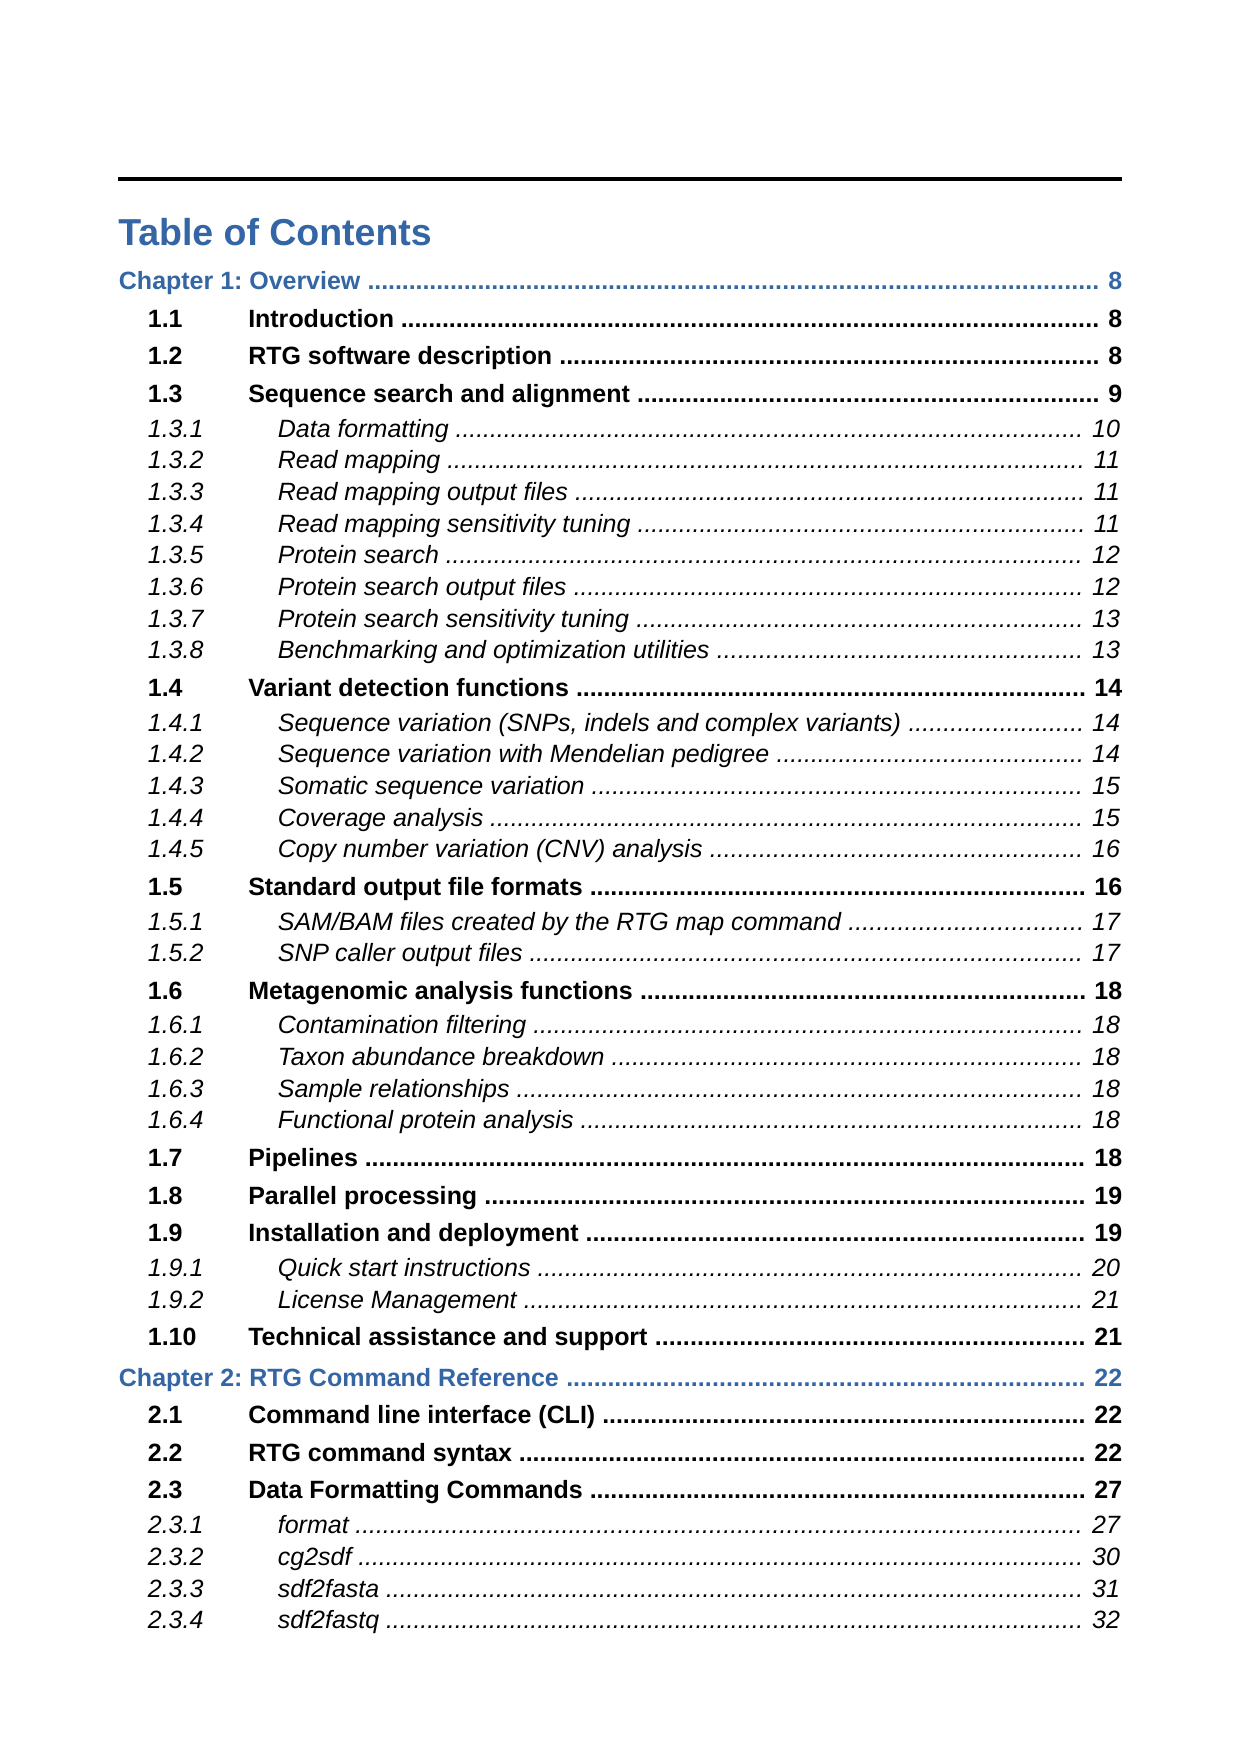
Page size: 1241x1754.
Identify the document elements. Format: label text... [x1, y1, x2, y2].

text Chapter 1: Overview 8 [119, 266, 1122, 295]
text 1.4.1 Sequence variation (SNPs, indels and complex variants) 14 [148, 707, 1122, 736]
text 1.3 Sequence search and alignment 9 [148, 379, 1122, 408]
text 1.3.2 Read mapping 11 [148, 445, 1122, 474]
text 2.3.2 cg2sdf 30 [148, 1542, 1122, 1571]
text 2.2 RTG command syntax 22 [148, 1438, 1122, 1467]
text 1.5.2 SNP caller output files 17 [148, 938, 1122, 967]
text 1.4.3 Somatic sequence variation 15 [148, 771, 1122, 799]
text 2.3.3 sdf2fasta 31 [148, 1573, 1122, 1602]
text 1.3.7 Protein search sensitivity tuning 13 [148, 603, 1122, 632]
text 1.2 RTG software description 8 [148, 341, 1122, 370]
text 1.4 Variant detection functions 14 [148, 673, 1122, 702]
text 1.6.3 Sample relationships 18 [148, 1074, 1122, 1102]
subtitle Table of Contents [118, 181, 1122, 253]
text 2.3.1 format 27 [148, 1510, 1122, 1539]
text 1.3.3 Read mapping output files 11 [148, 477, 1122, 506]
text 1.3.1 Data formatting 10 [148, 413, 1122, 442]
text 1.10 Technical assistance and support 21 [148, 1322, 1122, 1351]
text 1.5 Standard output file formats 16 [148, 872, 1122, 901]
text 1.3.5 Protein search 12 [148, 540, 1122, 569]
text 1.4.2 Sequence variation with Mendelian pedigree 14 [148, 739, 1122, 768]
text 1.6.4 Functional protein analysis 18 [148, 1105, 1122, 1134]
text 1.1 Introduction 8 [148, 304, 1122, 332]
text 2.1 Command line interface (CLI) 22 [148, 1400, 1122, 1429]
text 1.4.5 Copy number variation (CNV) analysis 16 [148, 834, 1122, 863]
text 1.6 Metagenomic analysis functions 18 [148, 976, 1122, 1004]
text 2.3 Data Formatting Commands 27 [148, 1476, 1122, 1504]
text 1.7 Pipelines 18 [148, 1143, 1122, 1172]
text 1.3.8 Benchmarking and optimization utilities 13 [148, 635, 1122, 664]
text 1.4.4 Coverage analysis 15 [148, 802, 1122, 831]
text 1.8 Parallel processing 19 [148, 1181, 1122, 1209]
text 1.9.1 Quick start instructions 20 [148, 1253, 1122, 1282]
text 2.3.4 sdf2fastq 32 [148, 1605, 1122, 1634]
text 1.9.2 License Management 21 [148, 1284, 1122, 1313]
text Chapter 2: RTG Command Reference 22 [119, 1363, 1122, 1391]
text 1.3.4 Read mapping sensitivity tuning 11 [148, 508, 1122, 537]
text 1.6.1 Contamination filtering 18 [148, 1010, 1122, 1039]
text 1.9 Installation and deployment 19 [148, 1218, 1122, 1247]
text 1.6.2 Taxon abundance breakdown 18 [148, 1042, 1122, 1071]
text 1.3.6 Protein search output files 12 [148, 572, 1122, 601]
text 1.5.1 SAM/BAM files created by the RTG map command 17 [148, 906, 1122, 935]
